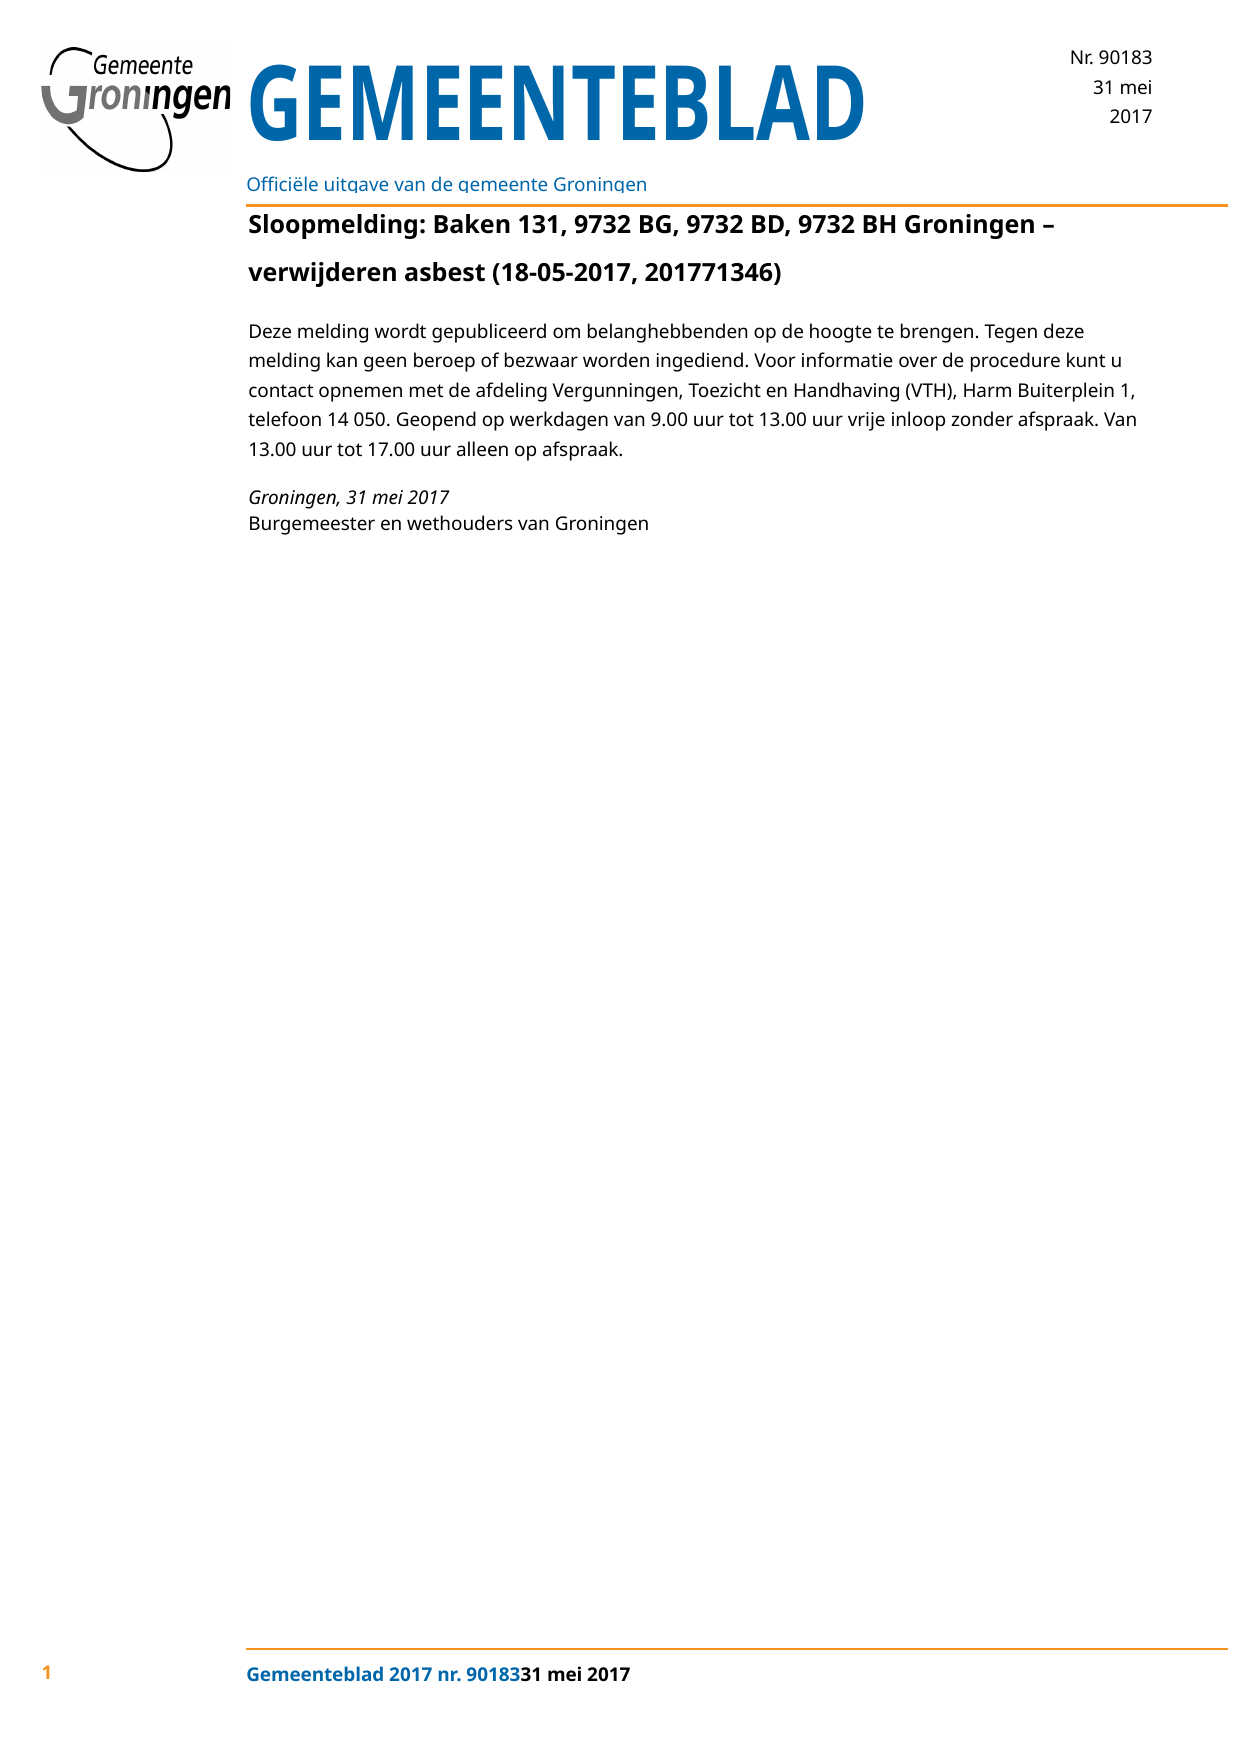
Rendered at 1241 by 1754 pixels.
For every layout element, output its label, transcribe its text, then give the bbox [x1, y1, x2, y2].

text Deze melding wordt gepubliceerd om belanghebbenden op de hoogte te brengen. Tegen deze melding kan geen beroep of bezwaar worden ingediend. Voor informatie over de procedure kunt u contact opnemen met de afdeling Vergunningen, Toezicht en Handhaving (VTH), Harm Buiterplein 1, telefoon 14 050. Geopend op werkdagen van 9.00 uur tot 13.00 uur vrije inloop zonder afspraak. Van 13.00 uur tot 17.00 uur alleen op afspraak. [248, 318, 1152, 462]
picture [41, 47, 231, 172]
text Sloopmelding: Baken 131, 9732 BG, 9732 BD, 9732 BH Groningen – verwijderen asbest (18-05-2017, 201771346) [248, 207, 1152, 288]
text Burgemeester en wethouders van Groningen [248, 510, 1152, 536]
text Groningen, 31 mei 2017 [248, 484, 1152, 510]
